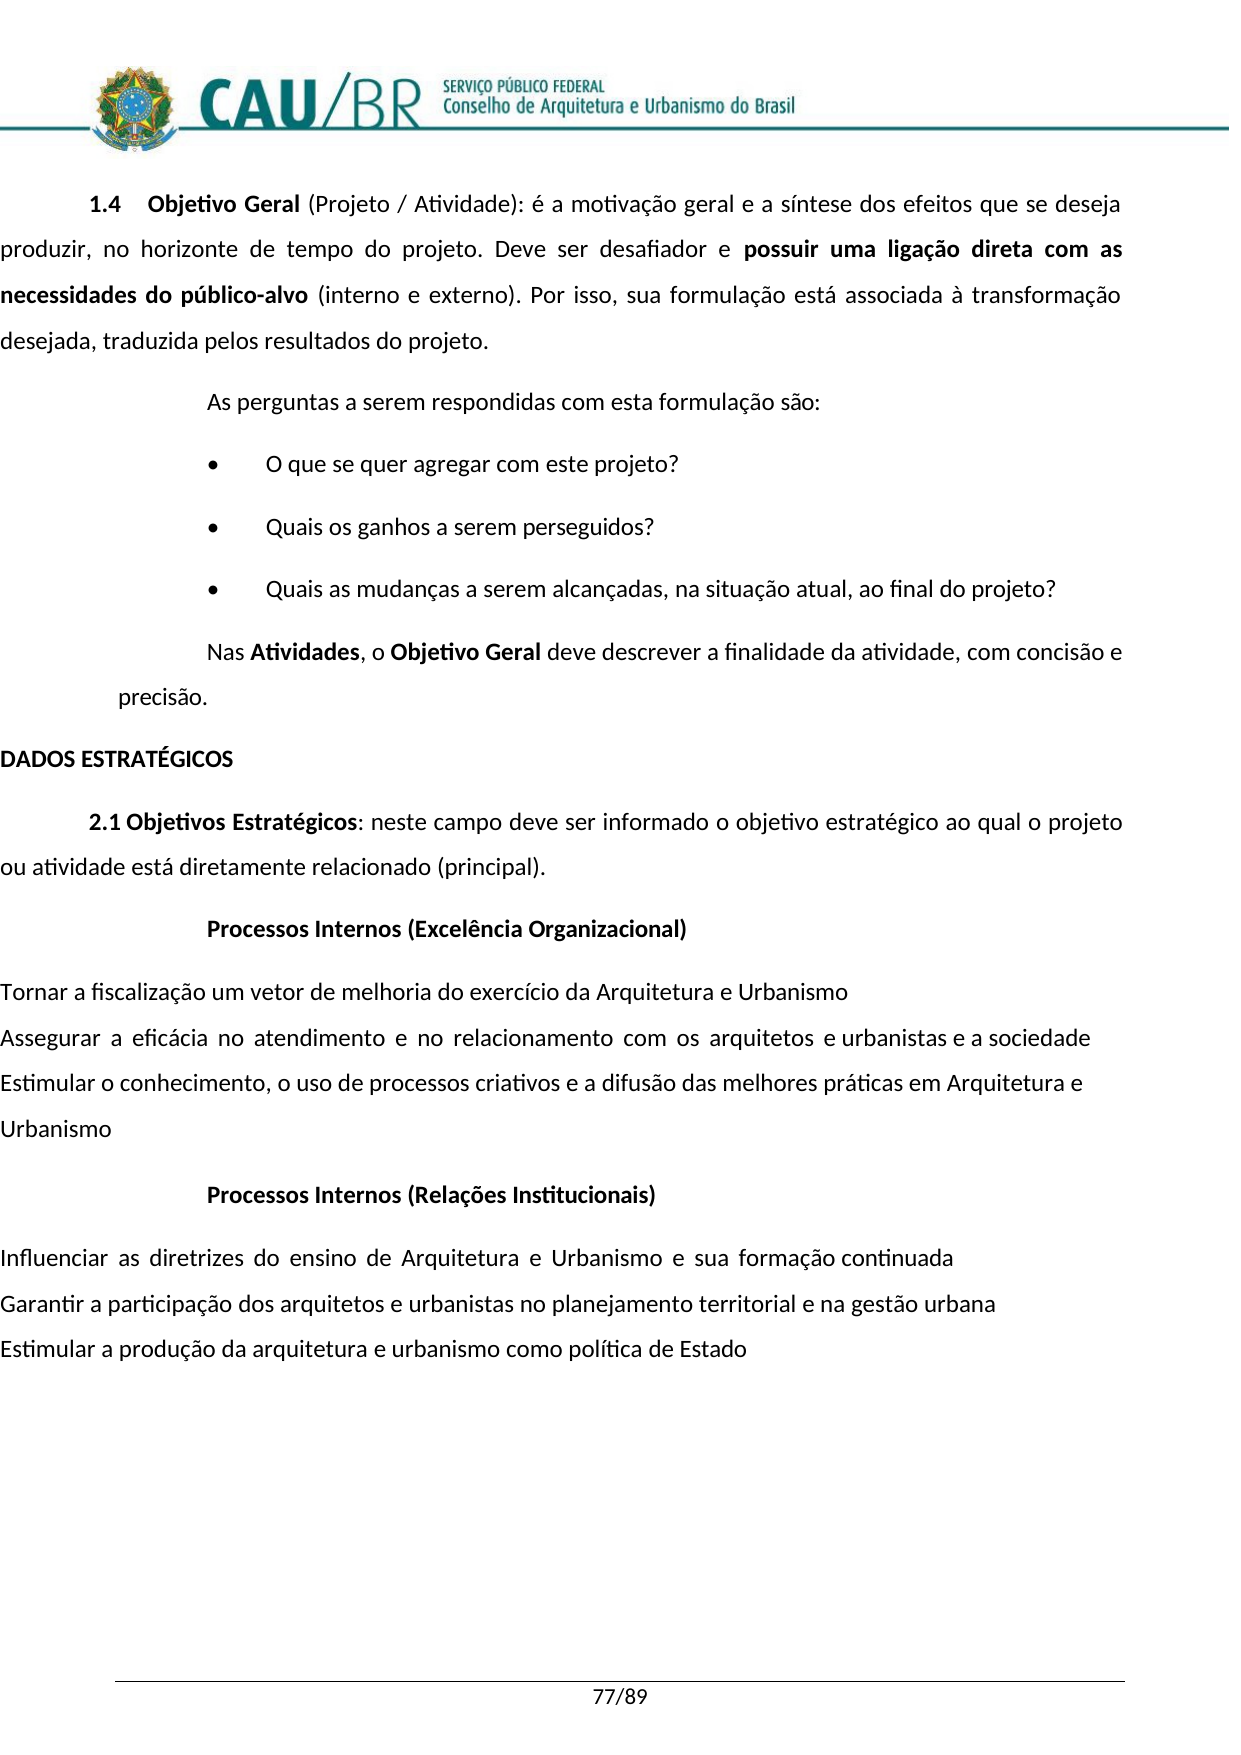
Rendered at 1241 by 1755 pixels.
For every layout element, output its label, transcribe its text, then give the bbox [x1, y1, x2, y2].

list Estimular o conhecimento, o uso de processos criativos e a difusão das melhores práticas em Arquitetura e Urbanismo [0, 1067, 1123, 1144]
list Influenciar as diretrizes do ensino de Arquitetura e Urbanismo e sua formação continuada [0, 1242, 1122, 1272]
list Quais os ganhos a serem perseguidos? [207, 511, 1241, 541]
text As perguntas a serem respondidas com esta formulação são: [207, 386, 1241, 416]
list DADOS ESTRATÉGICOS [0, 743, 1241, 774]
list Objetivos Estratégicos: neste campo deve ser informado o objetivo estratégico ao qual o projeto ou atividade está diretamente relacionado (principal). [0, 806, 1123, 881]
list Objetivo Geral (Projeto / Atividade): é a motivação geral e a síntese dos efeitos que se deseja produzir, no horizonte de tempo do projeto. Deve ser desafiador e possuir uma ligação direta com as necessidades do público-alvo (interno e externo). Por isso, sua formulação está associada à transformação desejada, traduzida pelos resultados do projeto. [0, 188, 1123, 356]
list Assegurar a eficácia no atendimento e no relacionamento com os arquitetos e urbanistas e a sociedade [0, 1022, 1122, 1052]
list O que se quer agregar com este projeto? [207, 448, 1241, 479]
list Garantir a participação dos arquitetos e urbanistas no planejamento territorial e na gestão urbana [0, 1288, 1123, 1318]
list Estimular a produção da arquitetura e urbanismo como política de Estado [0, 1333, 1241, 1363]
text Nas Atividades, o Objetivo Geral deve descrever a finalidade da atividade, com concisão e precisão. [118, 636, 1180, 711]
list Tornar a fiscalização um vetor de melhoria do exercício da Arquitetura e Urbanismo [0, 976, 1241, 1006]
subtitle Processos Internos (Excelência Organizacional) [207, 913, 1241, 944]
list Quais as mudanças a serem alcançadas, na situação atual, ao final do projeto? [207, 573, 1241, 604]
subtitle Processos Internos (Relações Institucionais) [207, 1179, 1241, 1210]
